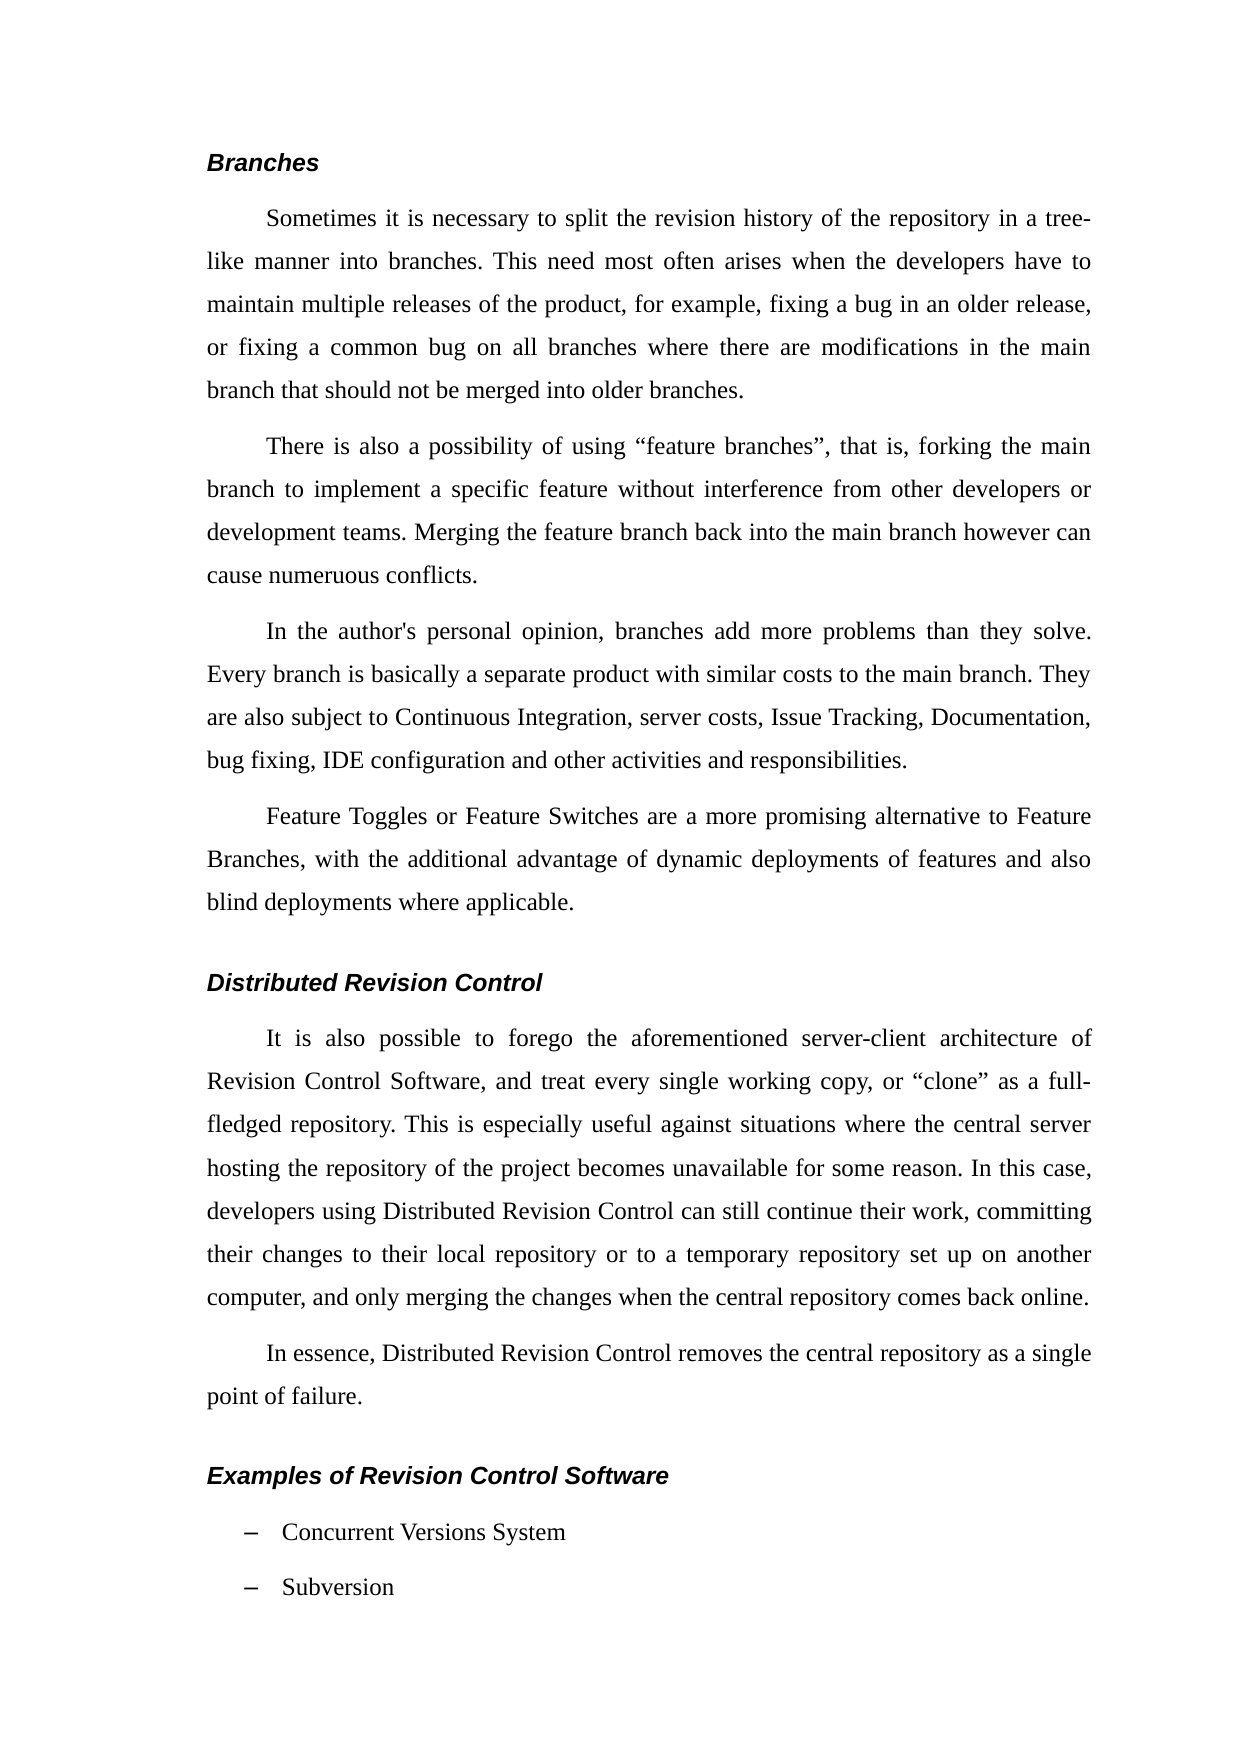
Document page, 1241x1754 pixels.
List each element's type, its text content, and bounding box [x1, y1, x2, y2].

text Sometimes it is necessary to split the revision history of the repository in a tree-like manner into branches. This need most often arises when the developers have to maintain multiple releases of the product, for example, fixing a bug in an older release, or fixing a common bug on all branches where there are modifications in the main branch that should not be merged into older branches. [207, 203, 1093, 404]
subtitle Branches [207, 148, 1093, 176]
text In the author's personal opinion, branches add more problems than they solve. Every branch is basically a separate product with similar costs to the main branch. They are also subject to Continuous Integration, server costs, Issue Tracking, Documentation, bug fixing, IDE configuration and other activities and responsibilities. [207, 616, 1093, 774]
text There is also a possibility of using “feature branches”, that is, forking the main branch to implement a specific feature without interference from other developers or development teams. Merging the feature branch back into the main branch however can cause numeruous conflicts. [207, 431, 1093, 589]
list Concurrent Versions System [244, 1517, 1093, 1545]
text It is also possible to forego the aforementioned server-client architecture of Revision Control Software, and treat every single working copy, or “clone” as a full-fledged repository. This is especially useful against situations where the central server hosting the repository of the project becomes unavailable for some reason. In this case, developers using Distributed Revision Control can still continue their work, committing their changes to their local repository or to a temporary repository set up on another computer, and only merging the changes when the central repository comes back online. [207, 1023, 1093, 1311]
text Feature Toggles or Feature Switches are a more promising alternative to Feature Branches, with the additional advantage of dynamic deployments of features and also blind deployments where applicable. [207, 801, 1093, 916]
list Subversion [244, 1572, 1093, 1601]
text In essence, Distributed Revision Control removes the central repository as a single point of failure. [207, 1338, 1093, 1409]
subtitle Distributed Revision Control [207, 968, 1093, 996]
subtitle Examples of Revision Control Software [207, 1461, 1093, 1490]
